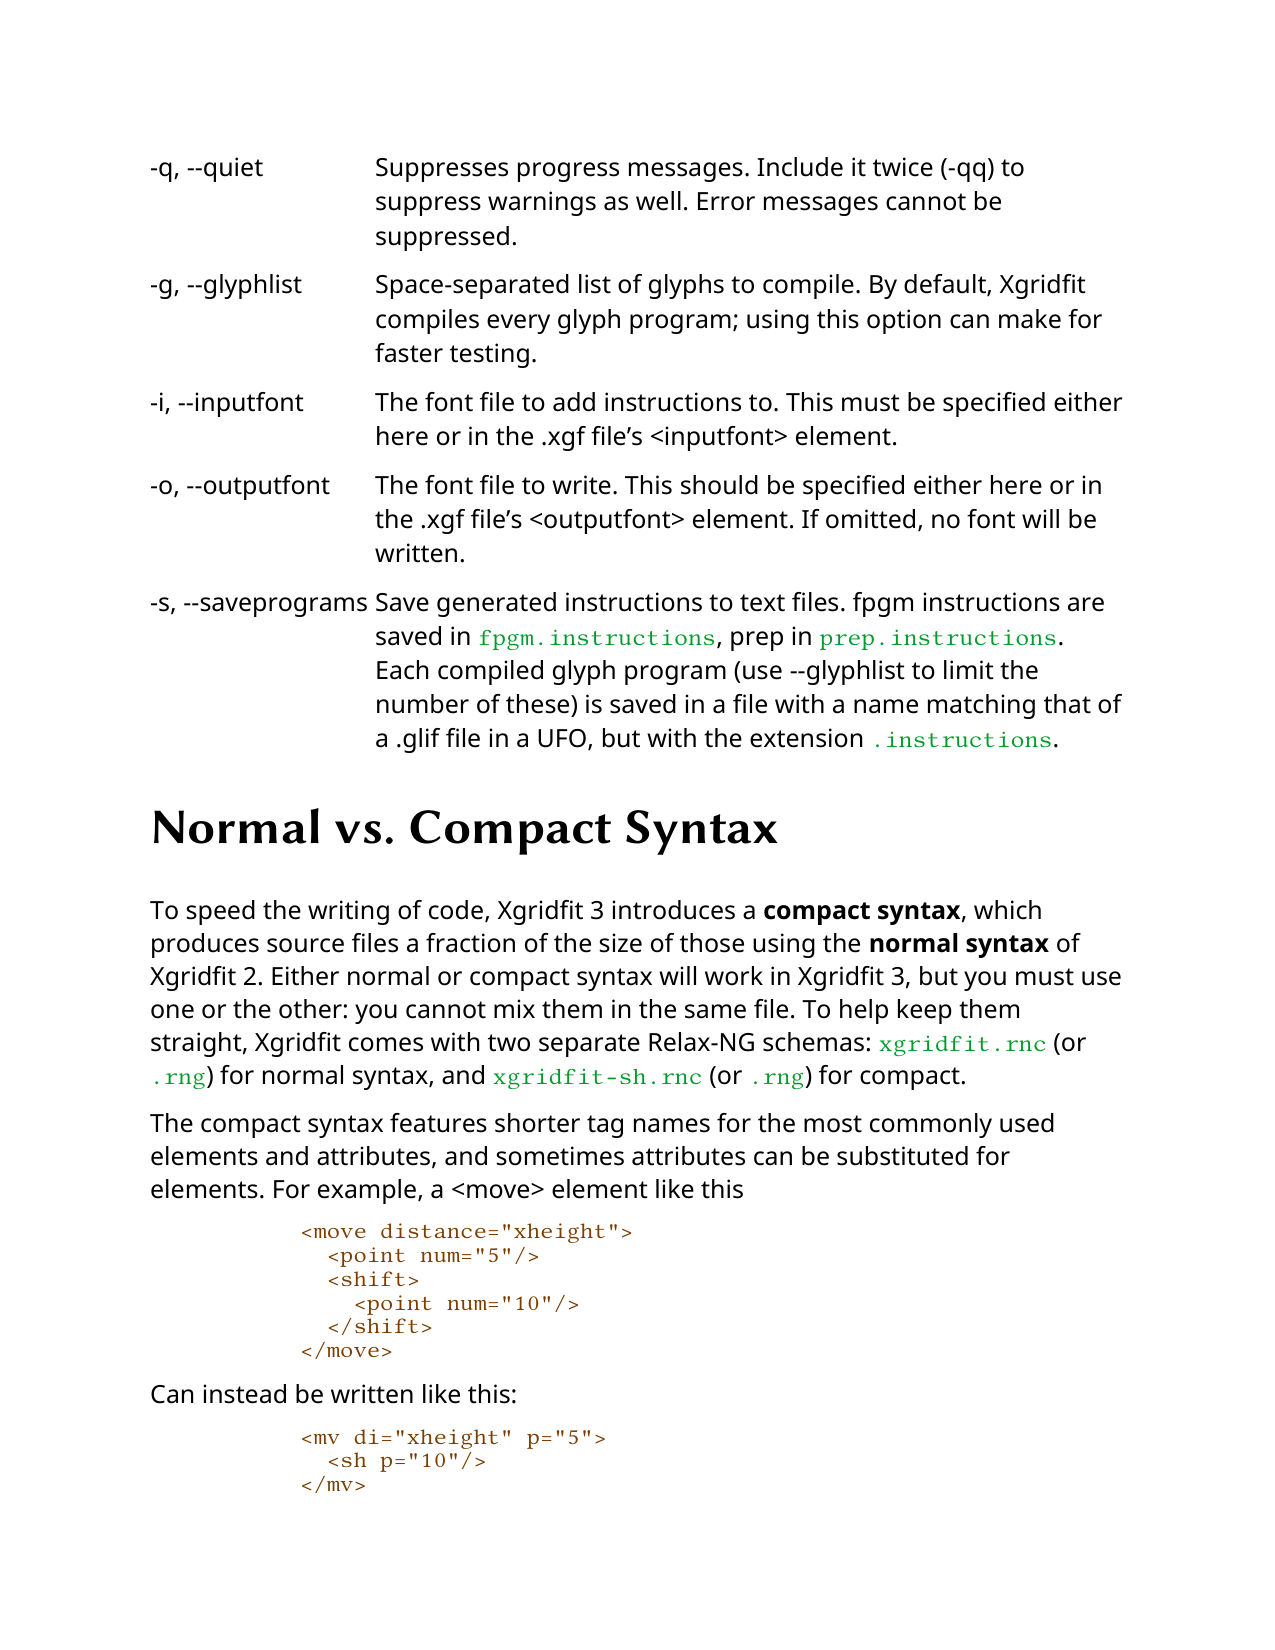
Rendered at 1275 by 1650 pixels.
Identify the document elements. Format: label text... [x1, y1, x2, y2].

text The compact syntax features shorter tag names for the most commonly used elements and attributes, and sometimes attributes can be substituted for elements. For example, a <move> element like this [150, 1106, 1125, 1205]
list -i, --inputfont The font file to add instructions to. This must be specified either here or in the .xgf file’s <inputfont> element. [150, 384, 1125, 452]
text <move distance="xheight"> <point num="5"/> <shift> <point num="10"/> </shift> </move> [300, 1220, 1125, 1362]
list -q, --quiet Suppresses progress messages. Include it twice (-qq) to suppress warnings as well. Error messages cannot be suppressed. [150, 150, 1125, 252]
list -g, --glyphlist Space-separated list of glyphs to compile. By default, Xgridfit compiles every glyph program; using this option can make for faster testing. [150, 267, 1125, 369]
text <mv di="xheight" p="5"> <sh p="10"/> </mv> [300, 1426, 1125, 1497]
list -o, --outputfont The font file to write. This should be specified either here or in the .xgf file’s <outputfont> element. If omitted, no font will be written. [150, 467, 1125, 570]
text Can instead be written like this: [150, 1377, 1125, 1411]
subtitle Normal vs. Compact Syntax [150, 799, 1125, 856]
text To speed the writing of code, Xgridfit 3 introduces a compact syntax, which produces source files a fraction of the size of those using the normal syntax of Xgridfit 2. Either normal or compact syntax will work in Xgridfit 3, but you must use one or the other: you cannot mix them in the same file. To help keep them straight, Xgridfit comes with two separate Relax-NG schemas: xgridfit.rnc (or .rng) for normal syntax, and xgridfit-sh.rnc (or .rng) for compact. [150, 893, 1125, 1091]
list -s, --saveprograms Save generated instructions to text files. fpgm instructions are saved in fpgm.instructions, prep in prep.instructions. Each compiled glyph program (use ‑‑glyphlist to limit the number of these) is saved in a file with a name matching that of a .glif file in a UFO, but with the extension .instructions. [150, 585, 1125, 755]
